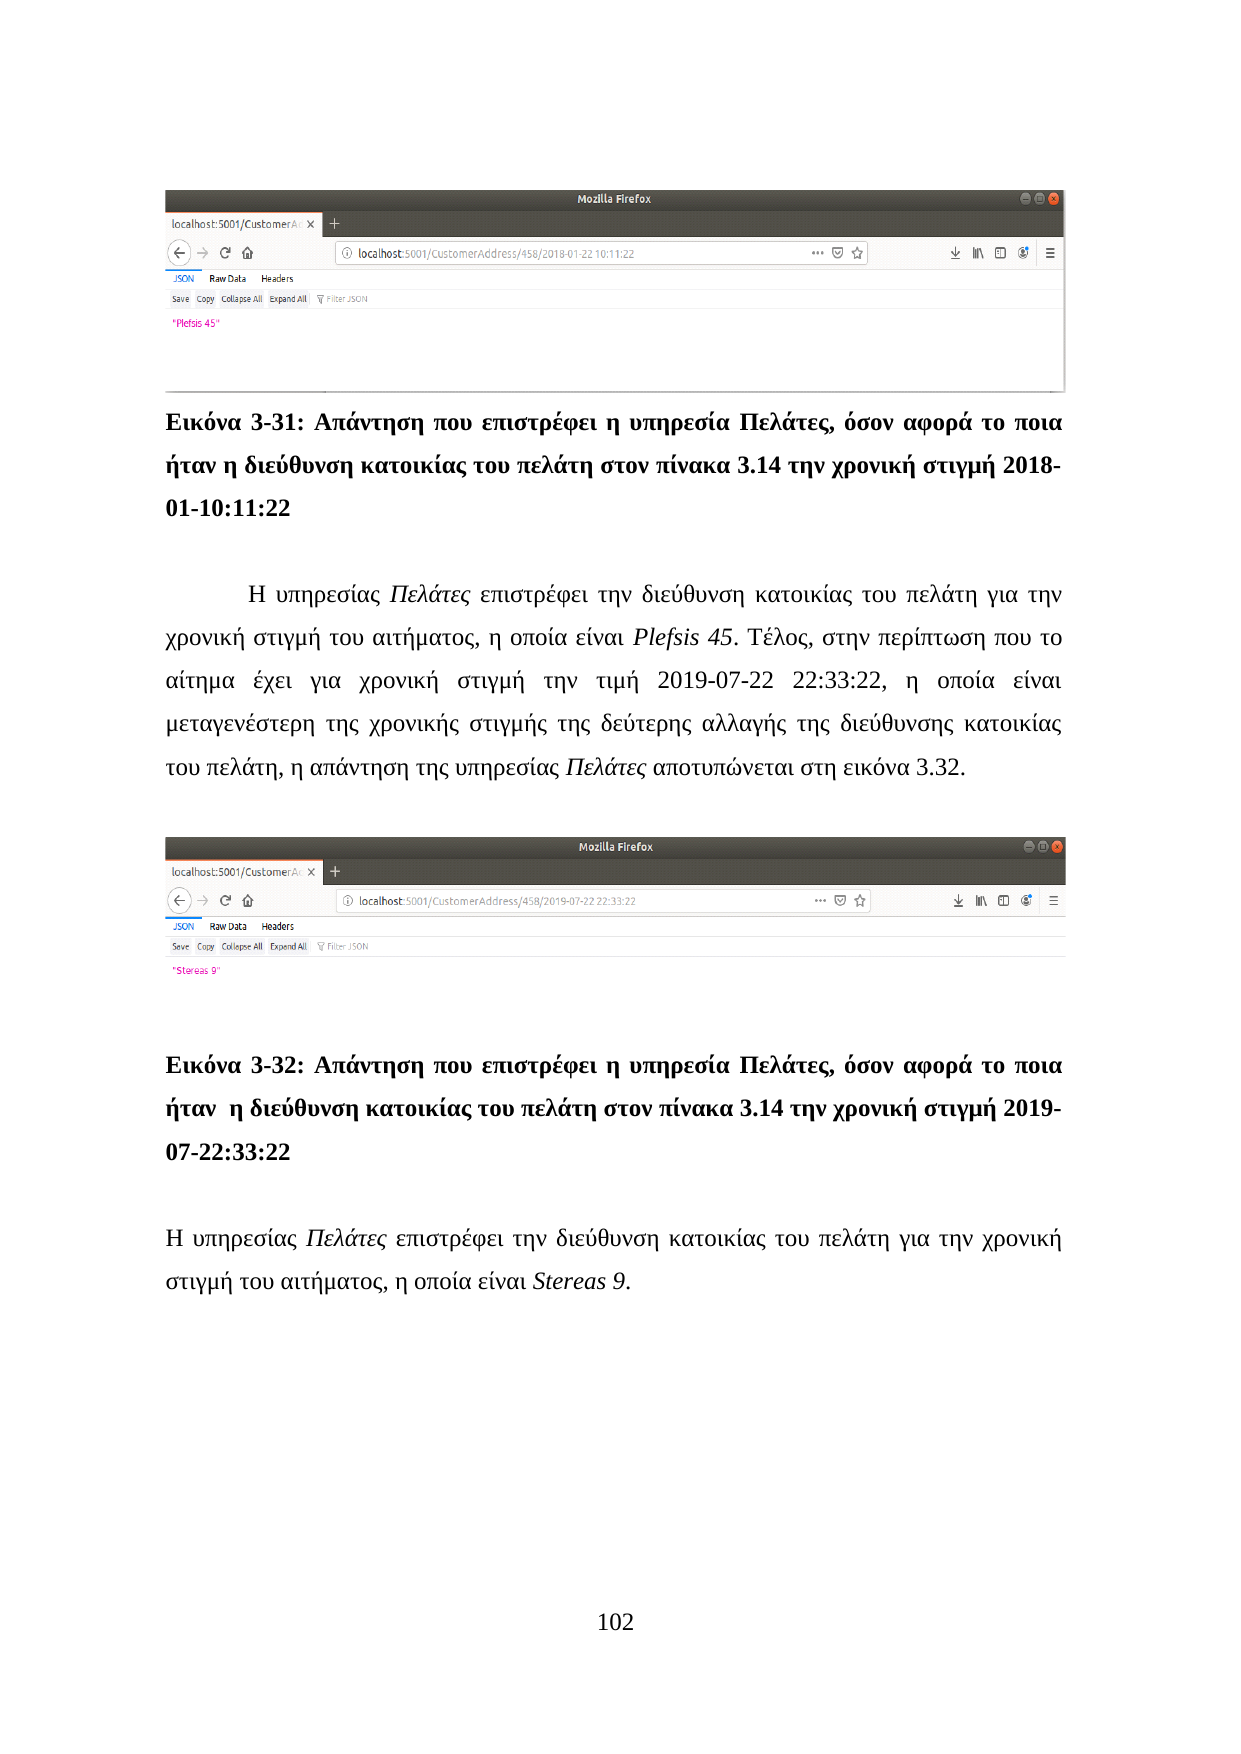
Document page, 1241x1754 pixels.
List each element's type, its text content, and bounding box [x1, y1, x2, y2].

text Η υπηρεσίας Πελάτες επιστρέφει την διεύθυνση κατοικίας του πελάτη για την χρονική στιγμή του αιτήματος, η οποία είναι Stereas 9. [165, 1223, 1063, 1295]
text Η υπηρεσίας Πελάτες επιστρέφει την διεύθυνση κατοικίας του πελάτη για την χρονική στιγμή του αιτήματος, η οποία είναι Plefsis 45. Τέλος, στην περίπτωση που το αίτημα έχει για χρονική στιγμή την τιμή 2019-07-22 22:33:22, η οποία είναι μεταγενέστερη της χρονικής στιγμής της δεύτερης αλλαγής της διεύθυνσης κατοικίας του πελάτη, η απάντηση της υπηρεσίας Πελάτες αποτυπώνεται στη εικόνα 3.32. [165, 579, 1063, 780]
picture [165, 190, 1066, 393]
picture [165, 837, 1066, 1036]
text Εικόνα 3-32: Απάντηση που επιστρέφει η υπηρεσία Πελάτες, όσον αφορά το ποια ήταν η διεύθυνση κατοικίας του πελάτη στον πίνακα 3.14 την χρονική στιγμή 2019-07-22:33:22 [165, 1050, 1063, 1165]
text Εικόνα 3-31: Απάντηση που επιστρέφει η υπηρεσία Πελάτες, όσον αφορά το ποια ήταν η διεύθυνση κατοικίας του πελάτη στον πίνακα 3.14 την χρονική στιγμή 2018-01-10:11:22 [165, 407, 1063, 522]
